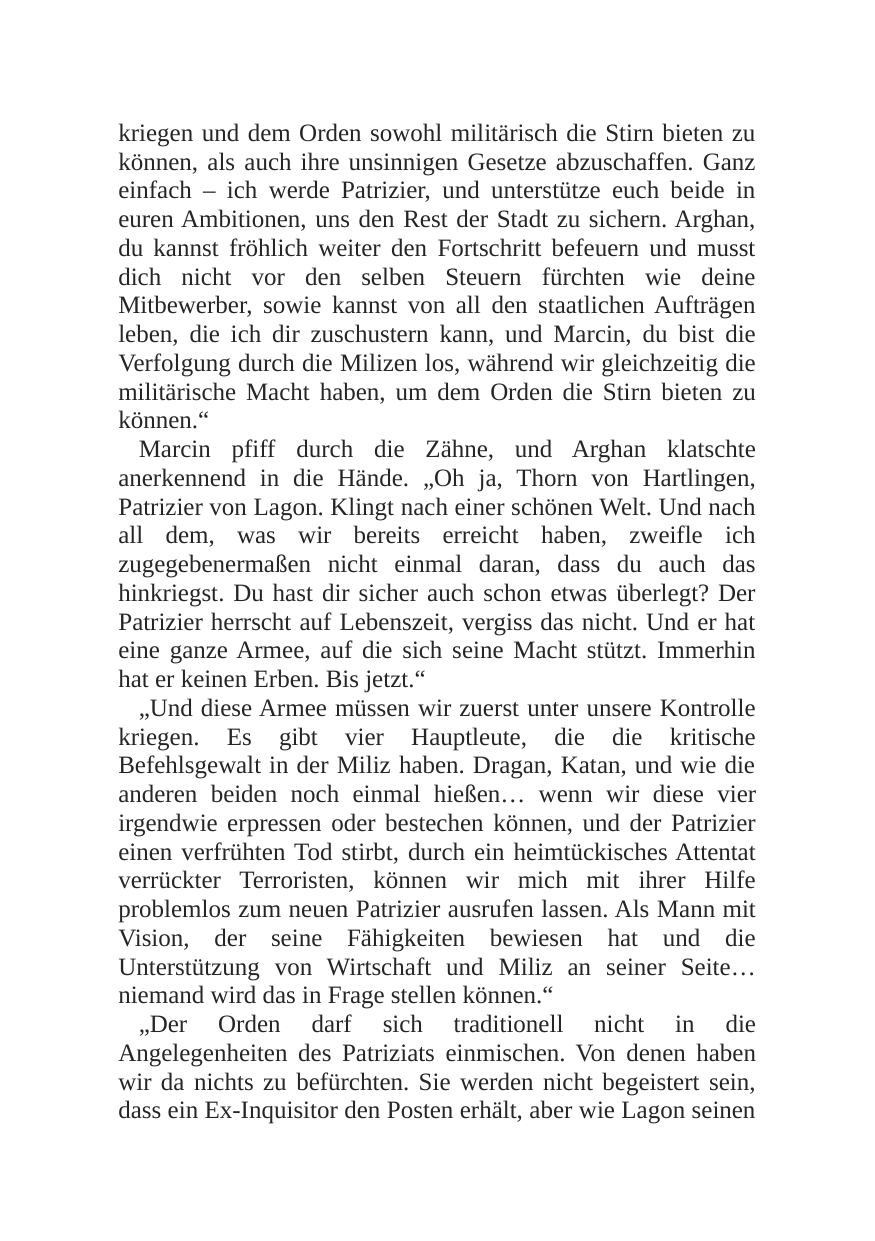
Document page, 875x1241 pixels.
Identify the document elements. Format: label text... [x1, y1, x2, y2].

text „Und diese Armee müssen wir zuerst unter unsere Kontrolle kriegen. Es gibt vier Hauptleute, die die kritische Befehlsgewalt in der Miliz haben. Dragan, Katan, und wie die anderen beiden noch einmal hießen… wenn wir diese vier irgendwie erpressen oder bestechen können, und der Patrizier einen verfrühten Tod stirbt, durch ein heimtückisches Attentat verrückter Terroristen, können wir mich mit ihrer Hilfe problemlos zum neuen Patrizier ausrufen lassen. Als Mann mit Vision, der seine Fähigkeiten bewiesen hat und die Unterstützung von Wirtschaft und Miliz an seiner Seite… niemand wird das in Frage stellen können.“ [118, 693, 756, 1009]
text kriegen und dem Orden sowohl militärisch die Stirn bieten zu können, als auch ihre unsinnigen Gesetze abzuschaffen. Ganz einfach – ich werde Patrizier, und unterstütze euch beide in euren Ambitionen, uns den Rest der Stadt zu sichern. Arghan, du kannst fröhlich weiter den Fortschritt befeuern und musst dich nicht vor den selben Steuern fürchten wie deine Mitbewerber, sowie kannst von all den staatlichen Aufträgen leben, die ich dir zuschustern kann, und Marcin, du bist die Verfolgung durch die Milizen los, während wir gleichzeitig die militärische Macht haben, um dem Orden die Stirn bieten zu können.“ [118, 118, 756, 434]
text „Der Orden darf sich traditionell nicht in die Angelegenheiten des Patriziats einmischen. Von denen haben wir da nichts zu befürchten. Sie werden nicht begeistert sein, dass ein Ex-Inquisitor den Posten erhält, aber wie Lagon seinen [118, 1009, 756, 1124]
text Marcin pfiff durch die Zähne, und Arghan klatschte anerkennend in die Hände. „Oh ja, Thorn von Hartlingen, Patrizier von Lagon. Klingt nach einer schönen Welt. Und nach all dem, was wir bereits erreicht haben, zweifle ich zugegebenermaßen nicht einmal daran, dass du auch das hinkriegst. Du hast dir sicher auch schon etwas überlegt? Der Patrizier herrscht auf Lebenszeit, vergiss das nicht. Und er hat eine ganze Armee, auf die sich seine Macht stützt. Immerhin hat er keinen Erben. Bis jetzt.“ [118, 434, 756, 693]
